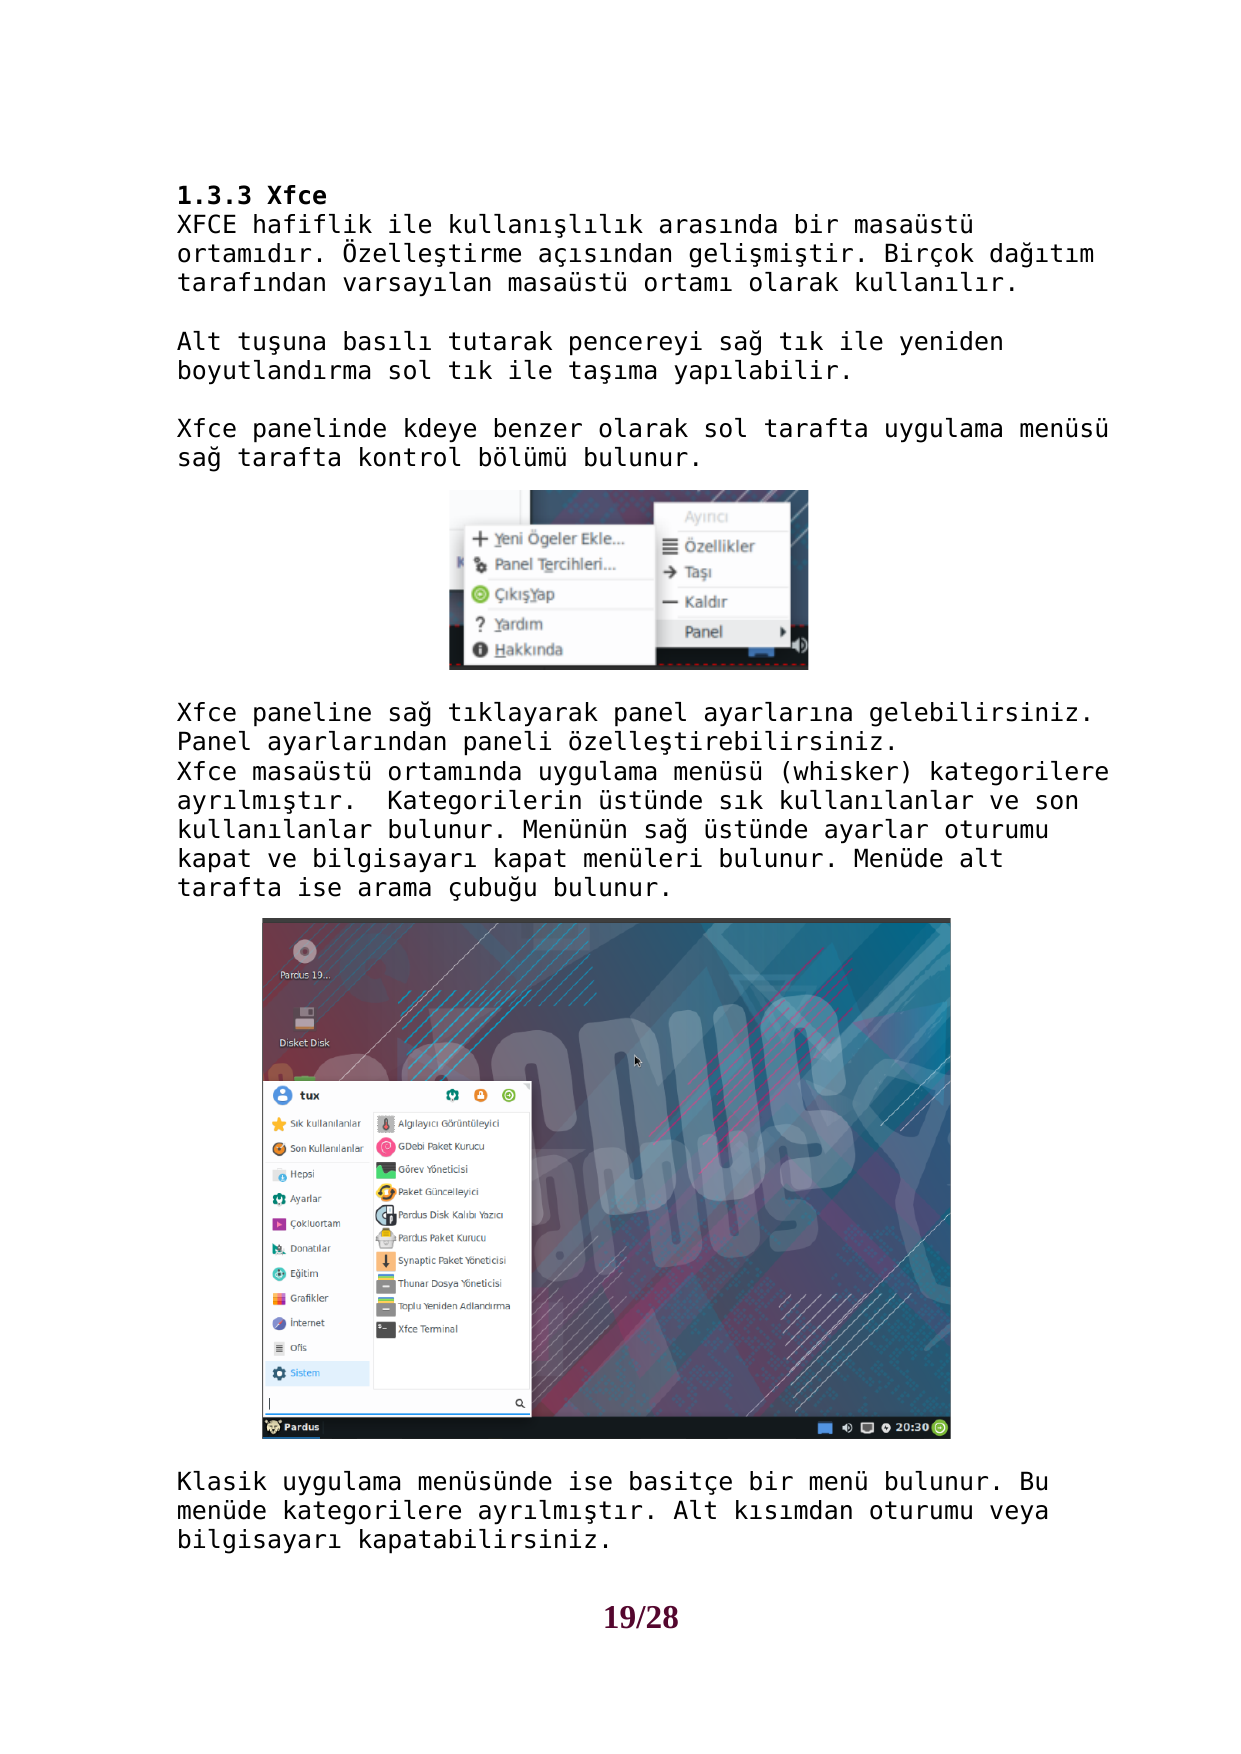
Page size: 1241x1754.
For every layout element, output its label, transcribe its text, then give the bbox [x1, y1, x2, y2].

text 1.3.3 Xfce XFCE hafiflik ile kullanışlılık arasında bir masaüstü ortamıdır. Özelleştirme açısından gelişmiştir. Birçok dağıtım tarafından varsayılan masaüstü ortamı olarak kullanılır. [177, 181, 1123, 298]
text Xfce paneline sağ tıklayarak panel ayarlarına gelebilirsiniz. Panel ayarlarından paneli özelleştirebilirsiniz. [177, 698, 1123, 757]
picture [262, 918, 951, 1439]
picture [449, 490, 809, 670]
text Xfce panelinde kdeye benzer olarak sol tarafta uygulama menüsü sağ tarafta kontrol bölümü bulunur. [177, 414, 1123, 473]
text Alt tuşuna basılı tutarak pencereyi sağ tık ile yeniden boyutlandırma sol tık ile taşıma yapılabilir. [177, 327, 1123, 385]
text Klasik uygulama menüsünde ise basitçe bir menü bulunur. Bu menüde kategorilere ayrılmıştır. Alt kısımdan oturumu veya bilgisayarı kapatabilirsiniz. [177, 903, 1123, 1555]
text Xfce masaüstü ortamında uygulama menüsü (whisker) kategorilere ayrılmıştır. Kategorilerin üstünde sık kullanılanlar ve son kullanılanlar bulunur. Menünün sağ üstünde ayarlar oturumu kapat ve bilgisayarı kapat menüleri bulunur. Menüde alt tarafta ise arama çubuğu bulunur. [177, 757, 1123, 903]
